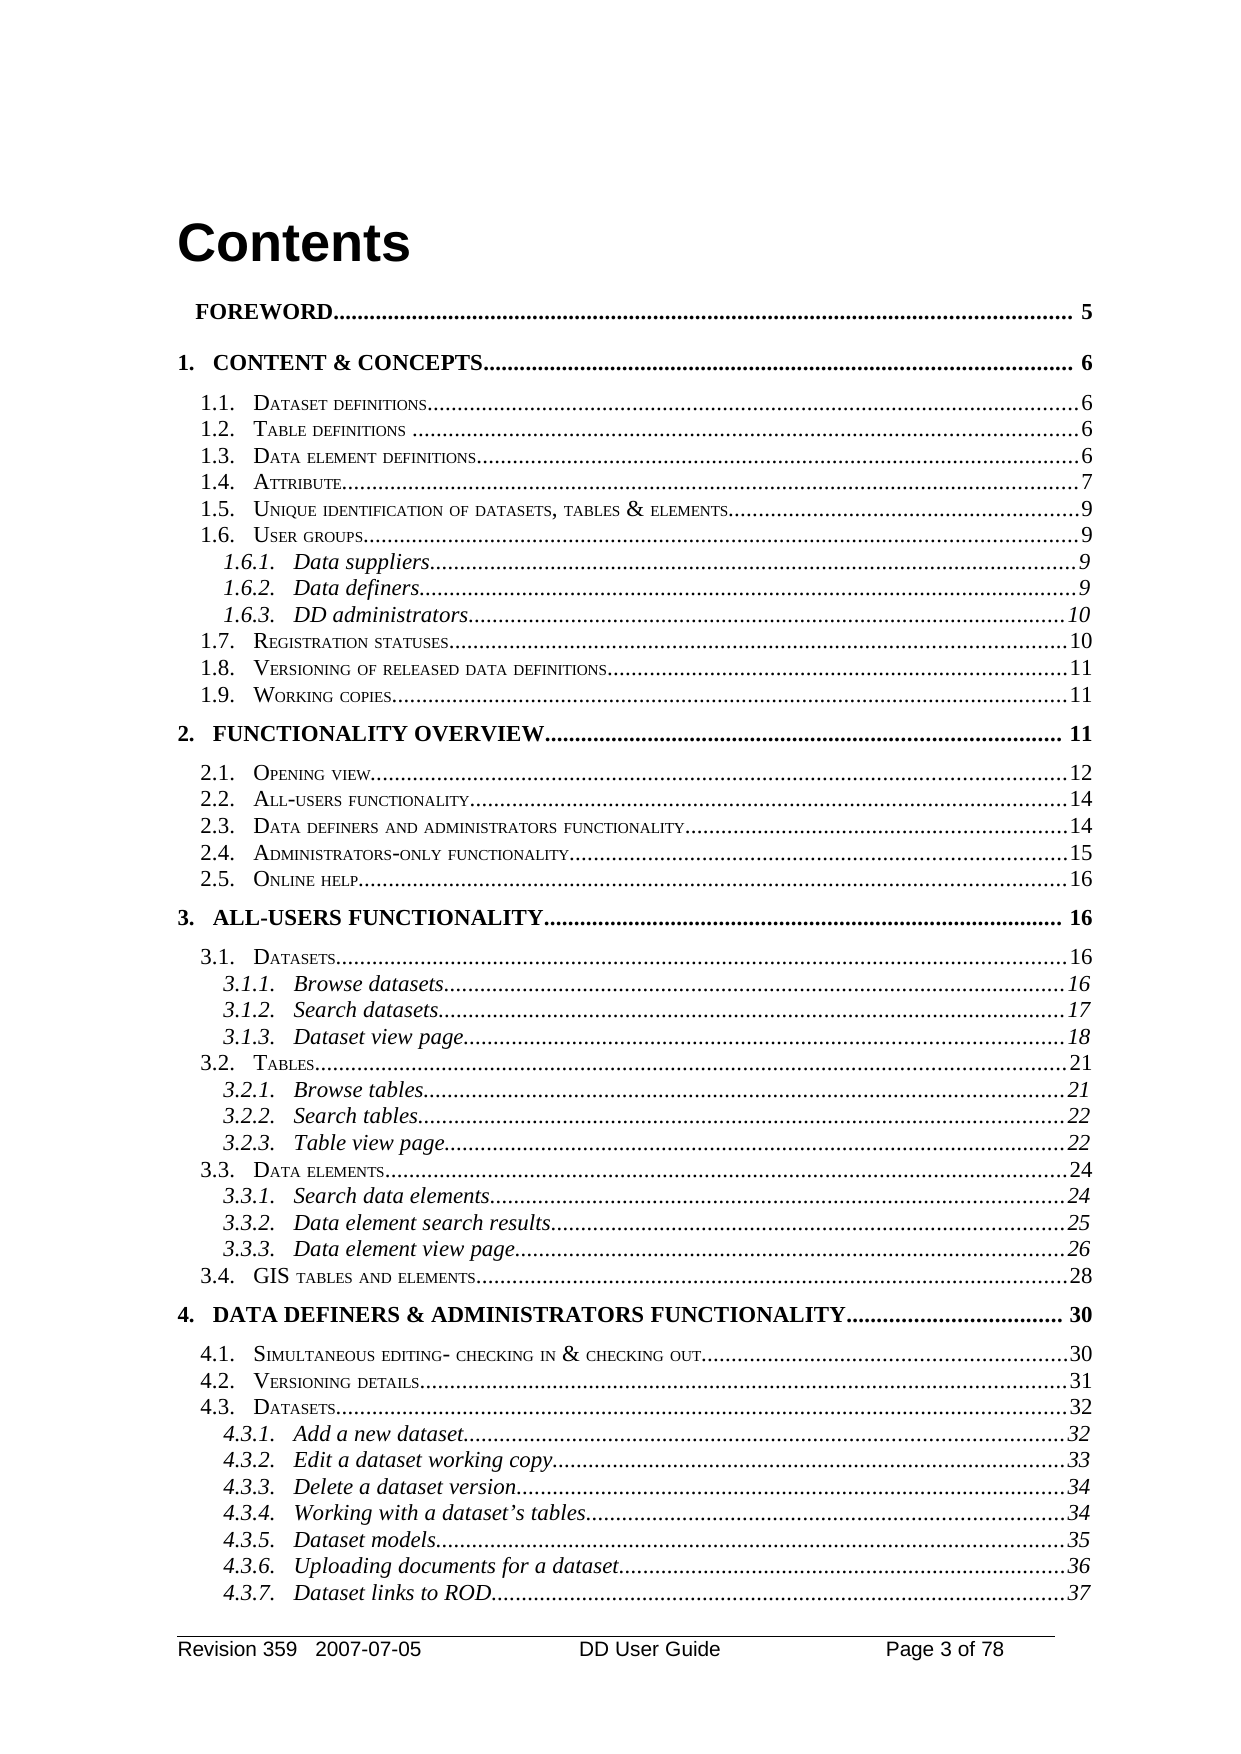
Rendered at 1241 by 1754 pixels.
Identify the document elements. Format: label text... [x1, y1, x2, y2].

text 4.3.7. Dataset links to ROD 37 [223, 1579, 1092, 1606]
text 4.3.3. Delete a dataset version 34 [223, 1473, 1092, 1499]
text 4.3. Datasets 32 [200, 1393, 1092, 1419]
text 3.4. GIS tables and elements 28 [200, 1262, 1092, 1288]
text 3.2.1. Browse tables 21 [223, 1076, 1092, 1102]
text 2.4. Administrators-only functionality 15 [200, 838, 1092, 865]
text 3.3.1. Search data elements 24 [223, 1182, 1092, 1209]
text 2.3. Data definers and administrators functionality 14 [200, 812, 1092, 838]
text 2.5. Online help 16 [200, 865, 1092, 891]
text 1.6.2. Data definers 9 [223, 574, 1092, 601]
text 1.4. Attribute 7 [200, 468, 1092, 494]
text 3.3.2. Data element search results 25 [223, 1209, 1092, 1235]
text 4.2. Versioning details 31 [200, 1366, 1092, 1393]
text 3.3.3. Data element view page 26 [223, 1235, 1092, 1262]
text 3.1.1. Browse datasets 16 [223, 969, 1092, 996]
text 3. All-users functionality 16 [177, 904, 1092, 931]
text 2. Functionality overview 11 [177, 719, 1092, 746]
text 3.1.3. Dataset view page 18 [223, 1023, 1092, 1049]
text 4.3.5. Dataset models 35 [223, 1526, 1092, 1552]
text 2.1. Opening view 12 [200, 759, 1092, 785]
text 1.1. Dataset definitions 6 [200, 388, 1092, 415]
text 3.1.2. Search datasets 17 [223, 996, 1092, 1023]
subtitle Contents [177, 210, 1092, 273]
text 4.3.2. Edit a dataset working copy 33 [223, 1446, 1092, 1473]
text 4.3.6. Uploading documents for a dataset 36 [223, 1552, 1092, 1579]
text 3.2.3. Table view page 22 [223, 1129, 1092, 1156]
text 4.1. Simultaneous editing- checking in & checking out 30 [200, 1340, 1092, 1366]
text 1.7. Registration statuses 10 [200, 627, 1092, 654]
text 1.6.1. Data suppliers 9 [223, 548, 1092, 574]
text 1.9. Working copies 11 [200, 681, 1092, 707]
text 1.6. User groups 9 [200, 521, 1092, 548]
text 1.6.3. DD administrators 10 [223, 601, 1092, 627]
text 1.3. Data element definitions 6 [200, 441, 1092, 468]
text 3.3. Data elements 24 [200, 1156, 1092, 1182]
text 3.2. Tables 21 [200, 1049, 1092, 1076]
text 1. Content & Concepts 6 [177, 349, 1092, 376]
text 1.5. Unique identification of datasets, tables & elements 9 [200, 494, 1092, 521]
text 2.2. All-users functionality 14 [200, 785, 1092, 812]
text 4.3.1. Add a new dataset 32 [223, 1419, 1092, 1446]
text 3.1. Datasets 16 [200, 943, 1092, 969]
text 1.8. Versioning of released data definitions 11 [200, 654, 1092, 681]
text 4.3.4. Working with a dataset’s tables 34 [223, 1499, 1092, 1526]
text 3.2.2. Search tables 22 [223, 1102, 1092, 1129]
text 4. Data definers & administrators functionality 30 [177, 1301, 1092, 1327]
text Foreword 5 [177, 298, 1092, 324]
text 1.2. Table definitions 6 [200, 415, 1092, 441]
